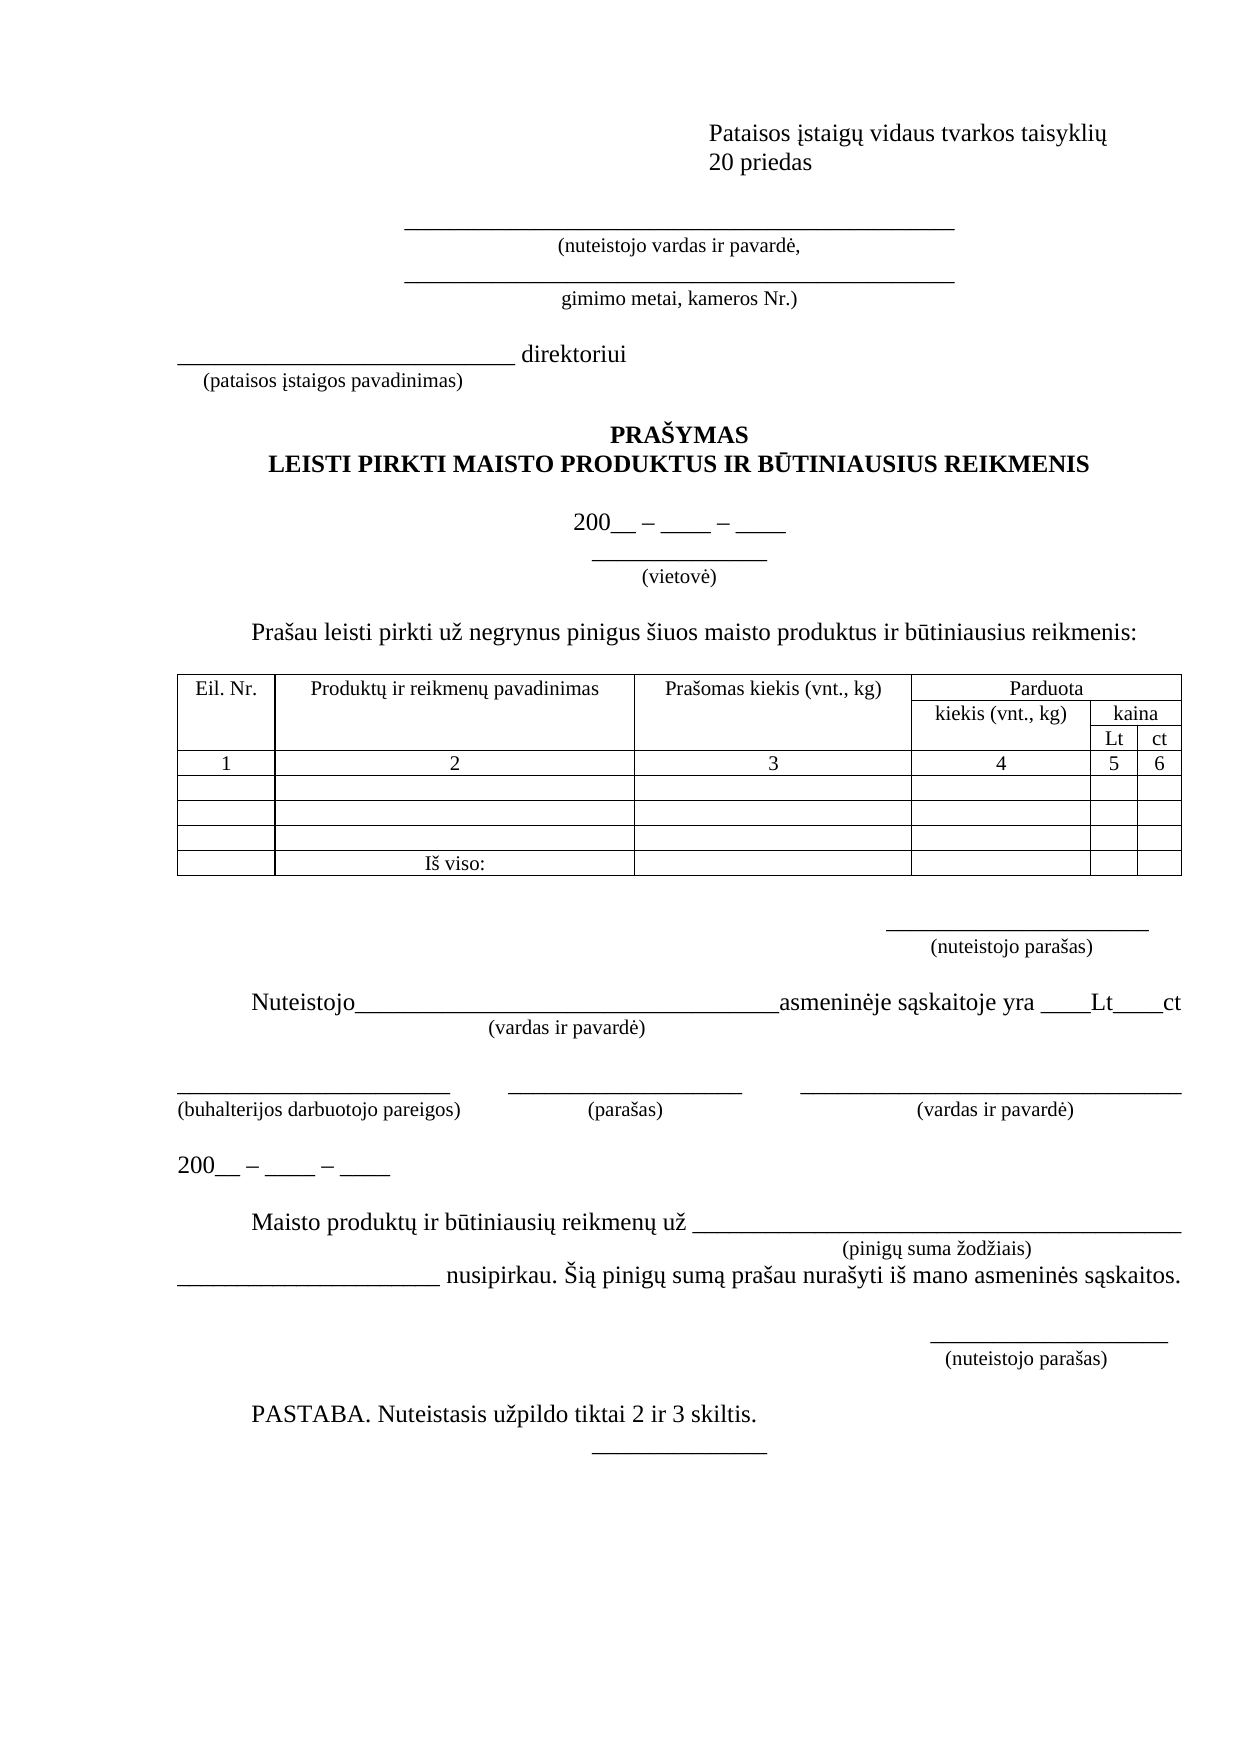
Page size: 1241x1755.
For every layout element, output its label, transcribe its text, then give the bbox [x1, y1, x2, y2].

text ___________________ [795, 1317, 1181, 1346]
text PASTABA. Nuteistasis užpildo tiktai 2 ir 3 skiltis. [177, 1399, 1181, 1428]
table_cell [1138, 801, 1181, 825]
table_cell ct [1138, 726, 1181, 750]
table_cell [912, 776, 1090, 800]
table_cell [178, 801, 274, 825]
table_header Prašomas kiekis (vnt., kg) [635, 675, 911, 750]
table_header Parduota [912, 675, 1181, 699]
table_cell 1 [178, 751, 274, 775]
table_cell kaina [1091, 701, 1181, 724]
table_cell 5 [1091, 751, 1137, 775]
table_cell 6 [1138, 751, 1181, 775]
table_cell [912, 851, 1090, 875]
table_cell [178, 851, 274, 875]
text (pataisos įstaigos pavadinimas) [177, 367, 1181, 392]
text ______________ [177, 535, 1181, 564]
table_cell [1138, 851, 1181, 875]
table_cell Lt [1091, 726, 1137, 750]
table_cell kiekis (vnt., kg) [912, 701, 1090, 750]
table_cell [1138, 776, 1181, 800]
table_header Produktų ir reikmenų pavadinimas [276, 675, 634, 750]
table_cell [276, 826, 634, 850]
table_cell [1138, 826, 1181, 850]
table_cell 4 [912, 751, 1090, 775]
table_cell [635, 801, 911, 825]
table_cell 3 [635, 751, 911, 775]
table_cell [635, 776, 911, 800]
text Nuteistojo asmeninėje sąskaitoje yra ____Lt____ct [177, 987, 1181, 1015]
text 200__ – ____ – ____ [177, 507, 1181, 535]
table_cell [1091, 851, 1137, 875]
text 200__ – ____ – ____ [177, 1150, 1181, 1178]
text Prašau leisti pirkti už negrynus pinigus šiuos maisto produktus ir būtiniausius reikmenis: [177, 617, 1181, 646]
table_cell [1091, 826, 1137, 850]
text ___________________________ direktoriui [177, 339, 1181, 367]
text ____________________________________________ [177, 204, 1181, 233]
text Maisto produktų ir būtiniausių reikmenų už [177, 1207, 1181, 1236]
text (pinigų suma žodžiais) [177, 1236, 1181, 1260]
text 20 priedas [177, 147, 1181, 176]
text gimimo metai, kameros Nr.) [177, 286, 1181, 310]
text ______________ [177, 1428, 1181, 1457]
table_cell [635, 826, 911, 850]
table_cell [178, 776, 274, 800]
text (nuteistojo parašas) [177, 934, 1181, 958]
text (vietovė) [177, 564, 1181, 588]
table_cell [276, 776, 634, 800]
text (nuteistojo parašas) [177, 1346, 1181, 1370]
table_cell [912, 801, 1090, 825]
text LEISTI PIRKTI MAISTO PRODUKTUS IR BŪTINIAUSIUS REIKMENIS [177, 449, 1181, 478]
table_cell [635, 851, 911, 875]
text (nuteistojo vardas ir pavardė, [177, 233, 1181, 257]
text Pataisos įstaigų vidaus tvarkos taisyklių [709, 118, 1181, 147]
table_header Eil. Nr. [178, 675, 274, 750]
table_cell [912, 826, 1090, 850]
table_cell 2 [276, 751, 634, 775]
text (buhalterijos darbuotojo pareigos) (parašas) (vardas ir pavardė) [177, 1097, 1181, 1121]
table_cell [276, 801, 634, 825]
text _____________________ [177, 905, 1181, 934]
text nusipirkau. Šią pinigų sumą prašau nurašyti iš mano asmeninės sąskaitos. [177, 1260, 1181, 1289]
text (vardas ir pavardė) [177, 1015, 1181, 1039]
table_cell Iš viso: [276, 851, 634, 875]
text ____________________________________________ [177, 257, 1181, 286]
text PRAŠYMAS [177, 420, 1181, 449]
table_cell [1091, 801, 1137, 825]
table_cell [1091, 776, 1137, 800]
table_cell [178, 826, 274, 850]
